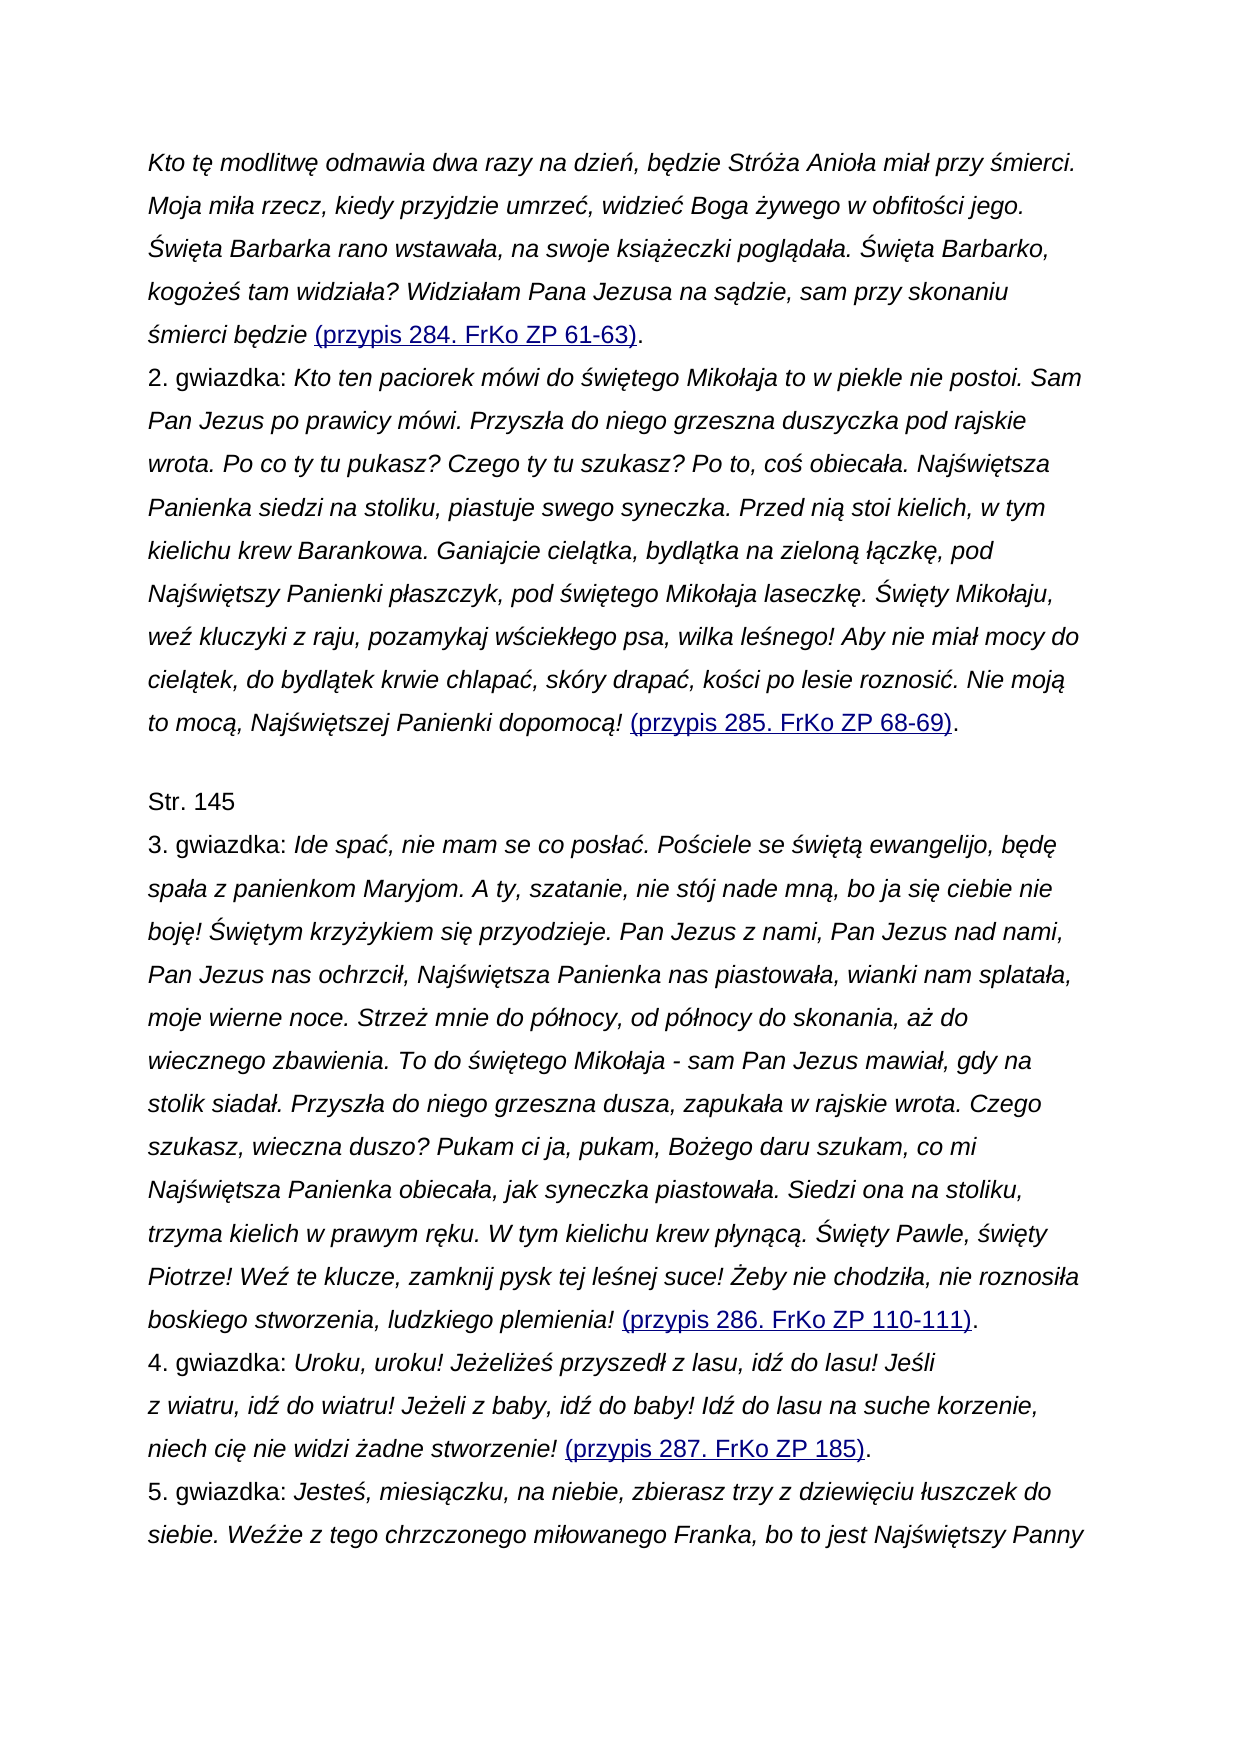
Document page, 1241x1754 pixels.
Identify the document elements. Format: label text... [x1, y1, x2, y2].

text 2. gwiazdka: Kto ten paciorek mówi do świętego Mikołaja to w piekle nie postoi. Sam Pan Jezus po prawicy mówi. Przyszła do niego grzeszna duszyczka pod rajskie wrota. Po co ty tu pukasz? Czego ty tu szukasz? Po to, coś obiecała. Najświętsza Panienka siedzi na stoliku, piastuje swego syneczka. Przed nią stoi kielich, w tym kielichu krew Barankowa. Ganiajcie cielątka, bydlątka na zieloną łączkę, pod Najświętszy Panienki płaszczyk, pod świętego Mikołaja laseczkę. Święty Mikołaju, weź kluczyki z raju, pozamykaj wściekłego psa, wilka leśnego! Aby nie miał mocy do cielątek, do bydlątek krwie chlapać, skóry drapać, kości po lesie roznosić. Nie moją to mocą, Najświętszej Panienki dopomocą! (przypis 285. FrKo ZP 68-69). [148, 363, 1093, 737]
text 3. gwiazdka: Ide spać, nie mam se co posłać. Pościele se świętą ewangelijo, będę spała z panienkom Maryjom. A ty, szatanie, nie stój nade mną, bo ja się ciebie nie boję! Świętym krzyżykiem się przyodzieje. Pan Jezus z nami, Pan Jezus nad nami, Pan Jezus nas ochrzcił, Najświętsza Panienka nas piastowała, wianki nam splatała, moje wierne noce. Strzeż mnie do północy, od północy do skonania, aż do wiecznego zbawienia. To do świętego Mikołaja - sam Pan Jezus mawiał, gdy na stolik siadał. Przyszła do niego grzeszna dusza, zapukała w rajskie wrota. Czego szukasz, wieczna duszo? Pukam ci ja, pukam, Bożego daru szukam, co mi Najświętsza Panienka obiecała, jak syneczka piastowała. Siedzi ona na stoliku, trzyma kielich w prawym ręku. W tym kielichu krew płynącą. Święty Pawle, święty Piotrze! Weź te klucze, zamknij pysk tej leśnej suce! Żeby nie chodziła, nie roznosiła boskiego stworzenia, ludzkiego plemienia! (przypis 286. FrKo ZP 110-111). [148, 831, 1093, 1334]
text 5. gwiazdka: Jesteś, miesiączku, na niebie, zbierasz trzy z dziewięciu łuszczek do siebie. Weźże z tego chrzczonego miłowanego Franka, bo to jest Najświętszy Panny [148, 1477, 1093, 1549]
text z wiatru, idź do wiatru! Jeżeli z baby, idź do baby! Idź do lasu na suche korzenie, niech cię nie widzi żadne stworzenie! (przypis 287. FrKo ZP 185). [148, 1391, 1093, 1463]
text 4. gwiazdka: Uroku, uroku! Jeżeliżeś przyszedł z lasu, idź do lasu! Jeśli [148, 1348, 1093, 1377]
text Str. 145 [148, 787, 1093, 816]
text Kto tę modlitwę odmawia dwa razy na dzień, będzie Stróża Anioła miał przy śmierci. Moja miła rzecz, kiedy przyjdzie umrzeć, widzieć Boga żywego w obfitości jego. Święta Barbarka rano wstawała, na swoje książeczki poglądała. Święta Barbarko, kogożeś tam widziała? Widziałam Pana Jezusa na sądzie, sam przy skonaniu śmierci będzie (przypis 284. FrKo ZP 61-63). [148, 148, 1093, 349]
